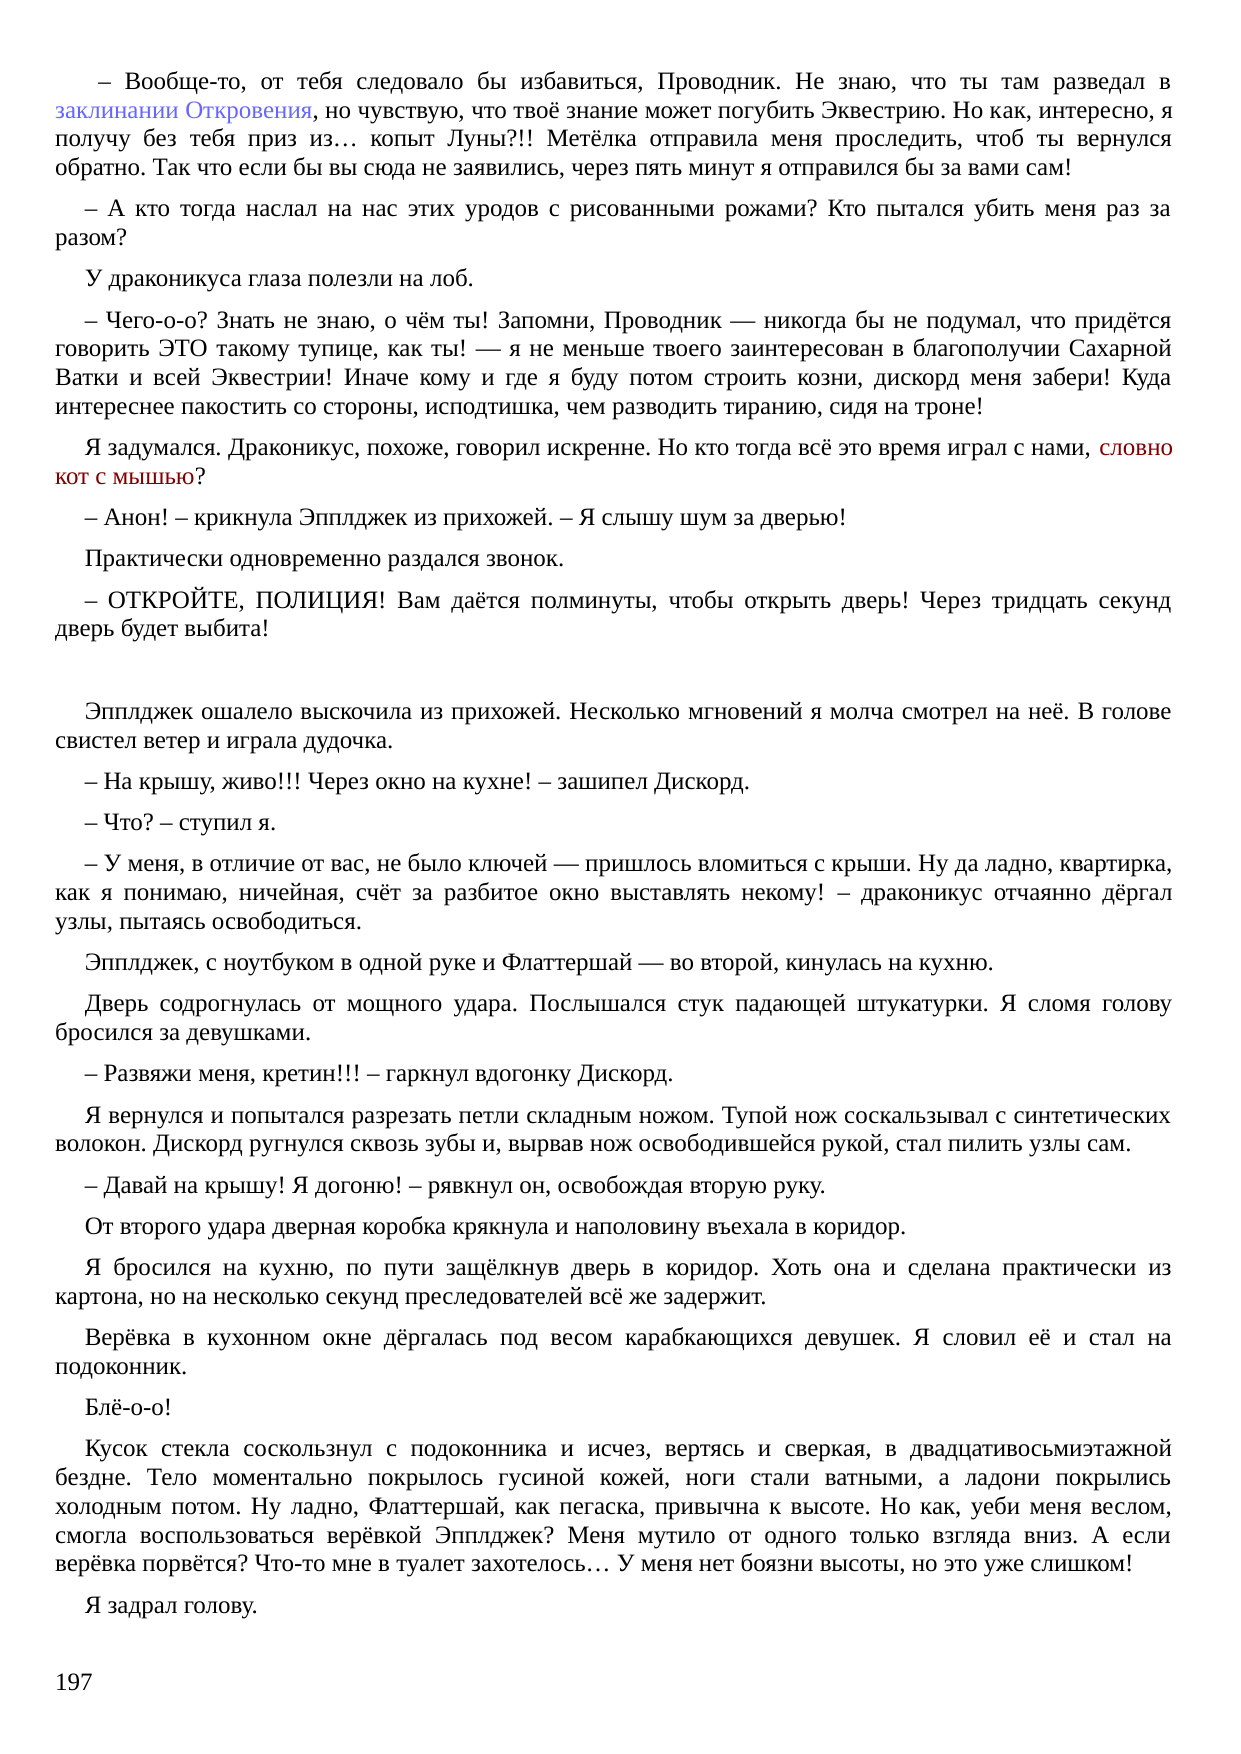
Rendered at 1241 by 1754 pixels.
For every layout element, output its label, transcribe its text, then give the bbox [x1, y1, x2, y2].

text – Давай на крышу! Я догоню! – рявкнул он, освобождая вторую руку. [55, 1170, 1173, 1198]
text Кусок стекла соскользнул с подоконника и исчез, вертясь и сверкая, в двадцативосьмиэтажной бездне. Тело моментально покрылось гусиной кожей, ноги стали ватными, а ладони покрылись холодным потом. Ну ладно, Флаттершай, как пегаска, привычна к высоте. Но как, уеби меня веслом, смогла воспользоваться верёвкой Эпплджек? Меня мутило от одного только взгляда вниз. А если верёвка порвётся? Что-то мне в туалет захотелось… У меня нет боязни высоты, но это уже слишком! [55, 1433, 1173, 1577]
text Практически одновременно раздался звонок. [55, 543, 1173, 572]
text Я вернулся и попытался разрезать петли складным ножом. Тупой нож соскальзывал с синтетических волокон. Дискорд ругнулся сквозь зубы и, вырвав нож освободившейся рукой, стал пилить узлы сам. [55, 1100, 1173, 1157]
text Я задумался. Драконикус, похоже, говорил искренне. Но кто тогда всё это время играл с нами, словно кот с мышью? [55, 432, 1173, 490]
text – Что? – ступил я. [55, 807, 1173, 836]
text Дверь содрогнулась от мощного удара. Послышался стук падающей штукатурки. Я сломя голову бросился за девушками. [55, 988, 1173, 1046]
text Эпплджек ошалело выскочила из прихожей. Несколько мгновений я молча смотрел на неё. В голове свистел ветер и играла дудочка. [55, 696, 1173, 753]
text – Анон! – крикнула Эпплджек из прихожей. – Я слышу шум за дверью! [55, 502, 1173, 531]
text Я бросился на кухню, по пути защёлкнув дверь в коридор. Хоть она и сделана практически из картона, но на несколько секунд преследователей всё же задержит. [55, 1252, 1173, 1310]
text Я задрал голову. [55, 1590, 1173, 1618]
text – Развяжи меня, кретин!!! – гаркнул вдогонку Дискорд. [55, 1058, 1173, 1087]
text – Вообще-то, от тебя следовало бы избавиться, Проводник. Не знаю, что ты там разведал в заклинании Откровения, но чувствую, что твоё знание может погубить Эквестрию. Но как, интересно, я получу без тебя приз из… копыт Луны?!! Метёлка отправила меня проследить, чтоб ты вернулся обратно. Так что если бы вы сюда не заявились, через пять минут я отправился бы за вами сам! [55, 66, 1173, 181]
text От второго удара дверная коробка крякнула и наполовину въехала в коридор. [55, 1211, 1173, 1240]
text – У меня, в отличие от вас, не было ключей — пришлось вломиться с крыши. Ну да ладно, квартирка, как я понимаю, ничейная, счёт за разбитое окно выставлять некому! – драконикус отчаянно дёргал узлы, пытаясь освободиться. [55, 848, 1173, 935]
text – А кто тогда наслал на нас этих уродов с рисованными рожами? Кто пытался убить меня раз за разом? [55, 193, 1173, 251]
text – На крышу, живо!!! Через окно на кухне! – зашипел Дискорд. [55, 766, 1173, 795]
text – Чего-о-о? Знать не знаю, о чём ты! Запомни, Проводник — никогда бы не подумал, что придётся говорить ЭТО такому тупице, как ты! — я не меньше твоего заинтересован в благополучии Сахарной Ватки и всей Эквестрии! Иначе кому и где я буду потом строить козни, дискорд меня забери! Куда интереснее пакостить со стороны, исподтишка, чем разводить тиранию, сидя на троне! [55, 305, 1173, 420]
text Верёвка в кухонном окне дёргалась под весом карабкающихся девушек. Я словил её и стал на подоконник. [55, 1322, 1173, 1380]
text Эпплджек, с ноутбуком в одной руке и Флаттершай — во второй, кинулась на кухню. [55, 947, 1173, 976]
text Блё-о-о! [55, 1392, 1173, 1421]
text – ОТКРОЙТЕ, ПОЛИЦИЯ! Вам даётся полминуты, чтобы открыть дверь! Через тридцать секунд дверь будет выбита! [55, 585, 1173, 642]
text У драконикуса глаза полезли на лоб. [55, 263, 1173, 292]
